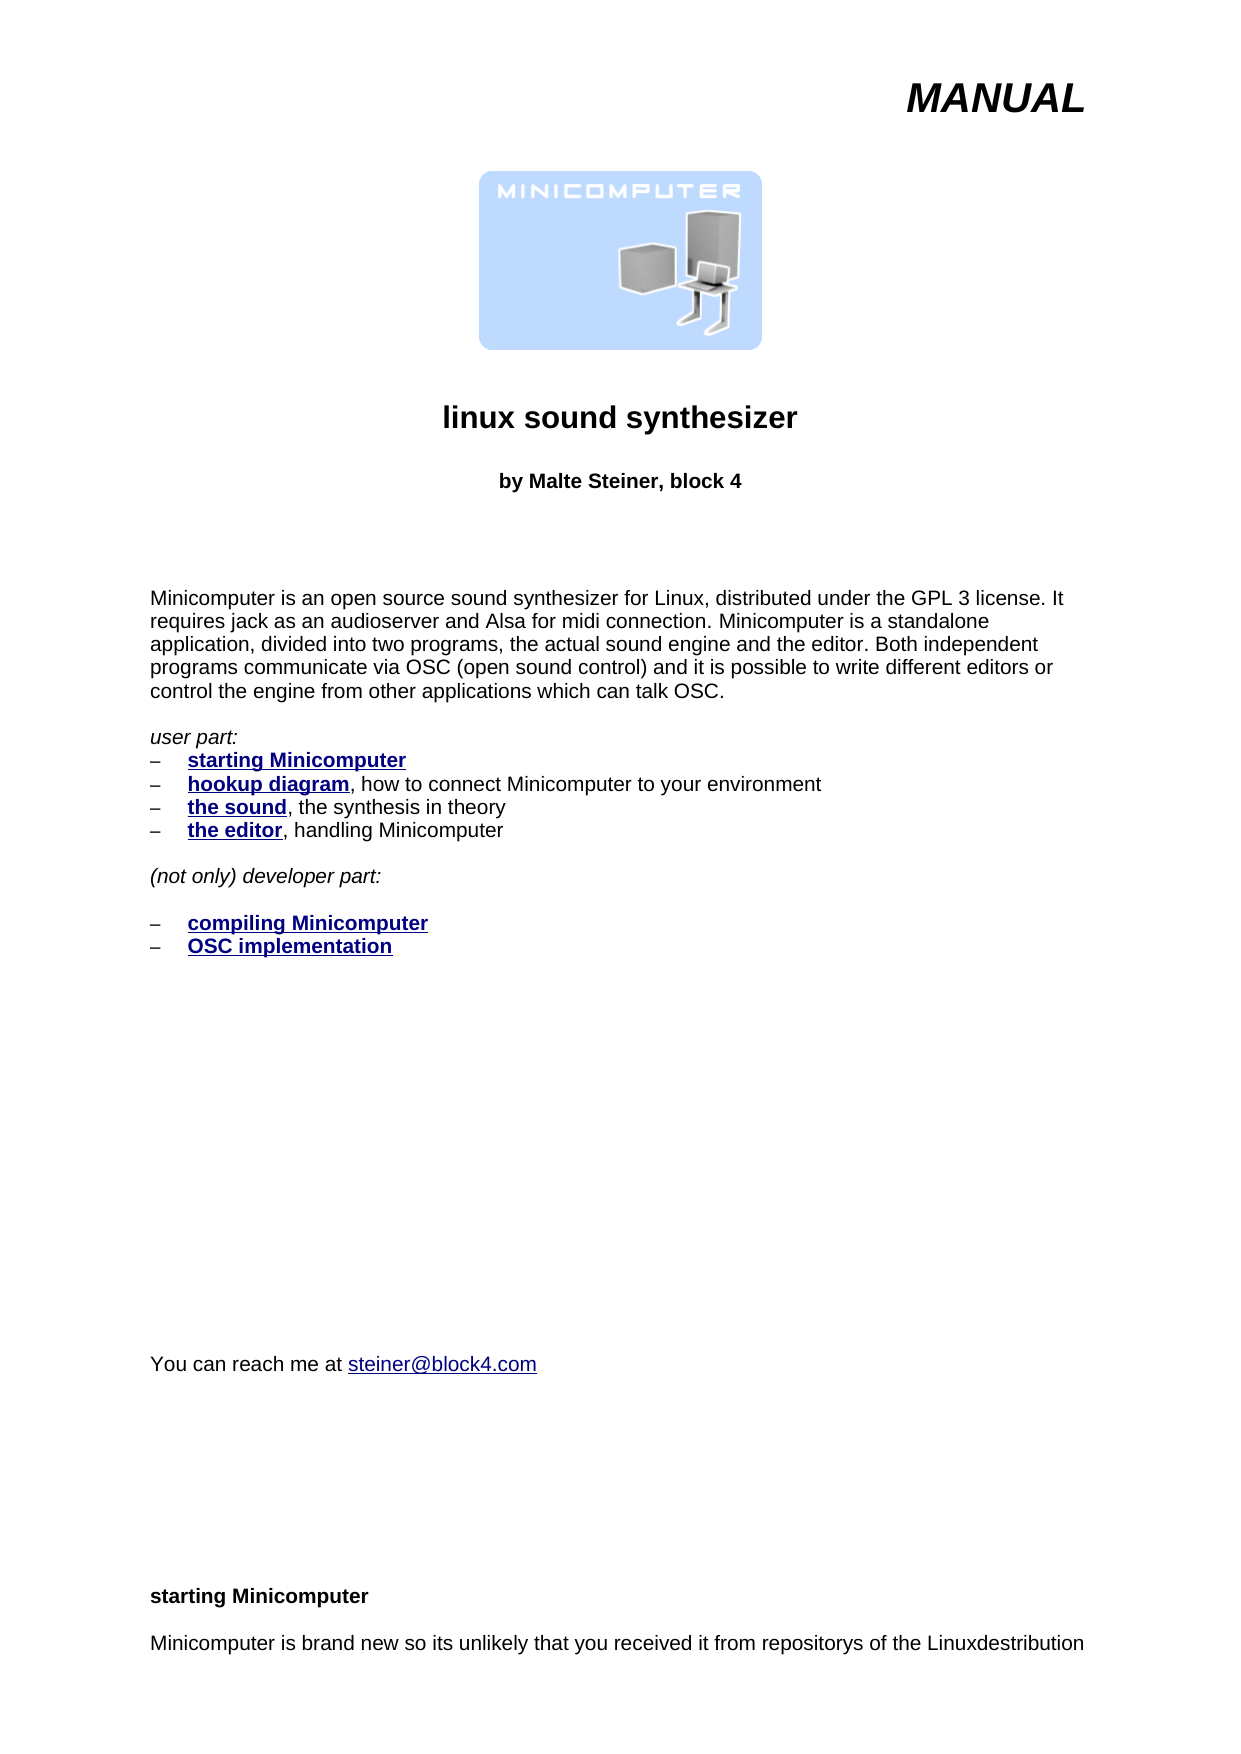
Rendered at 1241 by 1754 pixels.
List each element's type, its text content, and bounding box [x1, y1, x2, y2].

text You can reach me at steiner@block4.com [150, 1353, 1090, 1376]
list compiling Minicomputer [150, 911, 1090, 935]
picture [475, 168, 765, 354]
list the sound, the synthesis in theory [150, 795, 1090, 818]
text Minicomputer is an open source sound synthesizer for Linux, distributed under the GPL 3 license. It requires jack as an audioserver and Alsa for midi connection. Minicomputer is a standalone application, divided into two programs, the actual sound engine and the editor. Both independent programs communicate via OSC (open sound control) and it is possible to write different editors or control the engine from other applications which can talk OSC. [150, 586, 1090, 702]
text linux sound synthesizer [150, 400, 1090, 435]
text starting Minicomputer [150, 1585, 1090, 1608]
list the editor, handling Minicomputer [150, 818, 1090, 842]
list OSC implementation [150, 935, 1090, 958]
text (not only) developer part: [150, 865, 1090, 888]
text user part: [150, 726, 1090, 749]
text Minicomputer is brand new so its unlikely that you received it from repositorys of the Linuxdestribution [150, 1632, 1090, 1655]
list hookup diagram, how to connect Minicomputer to your environment [150, 772, 1090, 795]
list starting Minicomputer [150, 749, 1090, 772]
text by Malte Steiner, block 4 [150, 470, 1090, 493]
text MANUAL [150, 75, 1090, 122]
